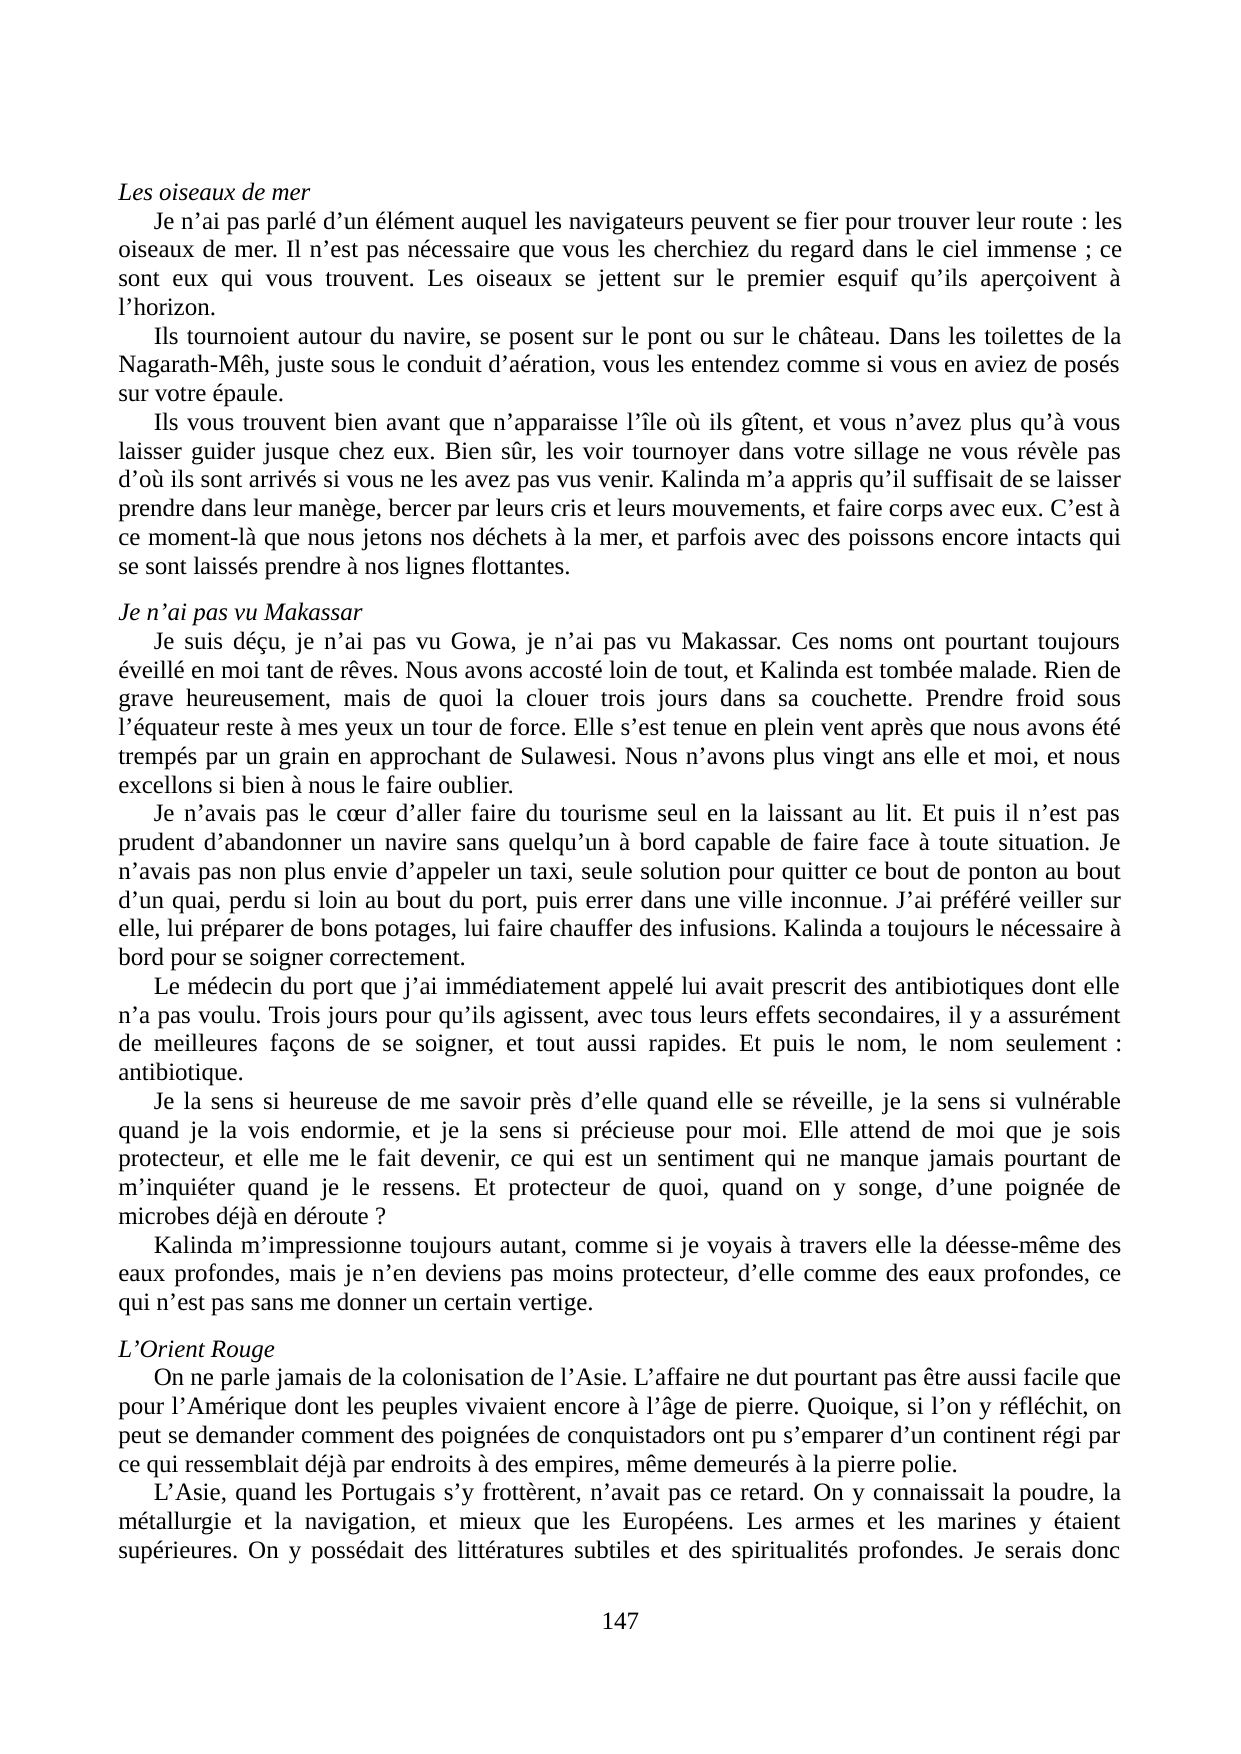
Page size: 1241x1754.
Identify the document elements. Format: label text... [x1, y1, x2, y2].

subtitle Je n’ai pas vu Makassar [118, 597, 1122, 626]
text Je la sens si heureuse de me savoir près d’elle quand elle se réveille, je la sens si vulnérable quand je la vois endormie, et je la sens si précieuse pour moi. Elle attend de moi que je sois protecteur, et elle me le fait devenir, ce qui est un sentiment qui ne manque jamais pourtant de m’inquiéter quand je le ressens. Et protecteur de quoi, quand on y songe, d’une poignée de microbes déjà en déroute ? [118, 1086, 1122, 1230]
subtitle L’Orient Rouge [118, 1334, 1122, 1362]
text Ils vous trouvent bien avant que n’apparaisse l’île où ils gîtent, et vous n’avez plus qu’à vous laisser guider jusque chez eux. Bien sûr, les voir tournoyer dans votre sillage ne vous révèle pas d’où ils sont arrivés si vous ne les avez pas vus venir. Kalinda m’a appris qu’il suffisait de se laisser prendre dans leur manège, bercer par leurs cris et leurs mouvements, et faire corps avec eux. C’est à ce moment-là que nous jetons nos déchets à la mer, et parfois avec des poissons encore intacts qui se sont laissés prendre à nos lignes flottantes. [118, 407, 1122, 579]
text On ne parle jamais de la colonisation de l’Asie. L’affaire ne dut pourtant pas être aussi facile que pour l’Amérique dont les peuples vivaient encore à l’âge de pierre. Quoique, si l’on y réfléchit, on peut se demander comment des poignées de conquistadors ont pu s’emparer d’un continent régi par ce qui ressemblait déjà par endroits à des empires, même demeurés à la pierre polie. [118, 1362, 1122, 1477]
text Kalinda m’impressionne toujours autant, comme si je voyais à travers elle la déesse-même des eaux profondes, mais je n’en deviens pas moins protecteur, d’elle comme des eaux profondes, ce qui n’est pas sans me donner un certain vertige. [118, 1230, 1122, 1316]
text Le médecin du port que j’ai immédiatement appelé lui avait prescrit des antibiotiques dont elle n’a pas voulu. Trois jours pour qu’ils agissent, avec tous leurs effets secondaires, il y a assurément de meilleures façons de se soigner, et tout aussi rapides. Et puis le nom, le nom seulement : antibiotique. [118, 971, 1122, 1086]
text Je n’ai pas parlé d’un élément auquel les navigateurs peuvent se fier pour trouver leur route : les oiseaux de mer. Il n’est pas nécessaire que vous les cherchiez du regard dans le ciel immense ; ce sont eux qui vous trouvent. Les oiseaux se jettent sur le premier esquif qu’ils aperçoivent à l’horizon. [118, 206, 1122, 321]
text L’Asie, quand les Portugais s’y frottèrent, n’avait pas ce retard. On y connaissait la poudre, la métallurgie et la navigation, et mieux que les Européens. Les armes et les marines y étaient supérieures. On y possédait des littératures subtiles et des spiritualités profondes. Je serais donc [118, 1477, 1122, 1564]
text Ils tournoient autour du navire, se posent sur le pont ou sur le château. Dans les toilettes de la Nagarath-Mêh, juste sous le conduit d’aération, vous les entendez comme si vous en aviez de posés sur votre épaule. [118, 321, 1122, 407]
text Je n’avais pas le cœur d’aller faire du tourisme seul en la laissant au lit. Et puis il n’est pas prudent d’abandonner un navire sans quelqu’un à bord capable de faire face à toute situation. Je n’avais pas non plus envie d’appeler un taxi, seule solution pour quitter ce bout de ponton au bout d’un quai, perdu si loin au bout du port, puis errer dans une ville inconnue. J’ai préféré veiller sur elle, lui préparer de bons potages, lui faire chauffer des infusions. Kalinda a toujours le nécessaire à bord pour se soigner correctement. [118, 798, 1122, 971]
text Je suis déçu, je n’ai pas vu Gowa, je n’ai pas vu Makassar. Ces noms ont pourtant toujours éveillé en moi tant de rêves. Nous avons accosté loin de tout, et Kalinda est tombée malade. Rien de grave heureusement, mais de quoi la clouer trois jours dans sa couchette. Prendre froid sous l’équateur reste à mes yeux un tour de force. Elle s’est tenue en plein vent après que nous avons été trempés par un grain en approchant de Sulawesi. Nous n’avons plus vingt ans elle et moi, et nous excellons si bien à nous le faire oublier. [118, 626, 1122, 798]
subtitle Les oiseaux de mer [118, 177, 1122, 206]
